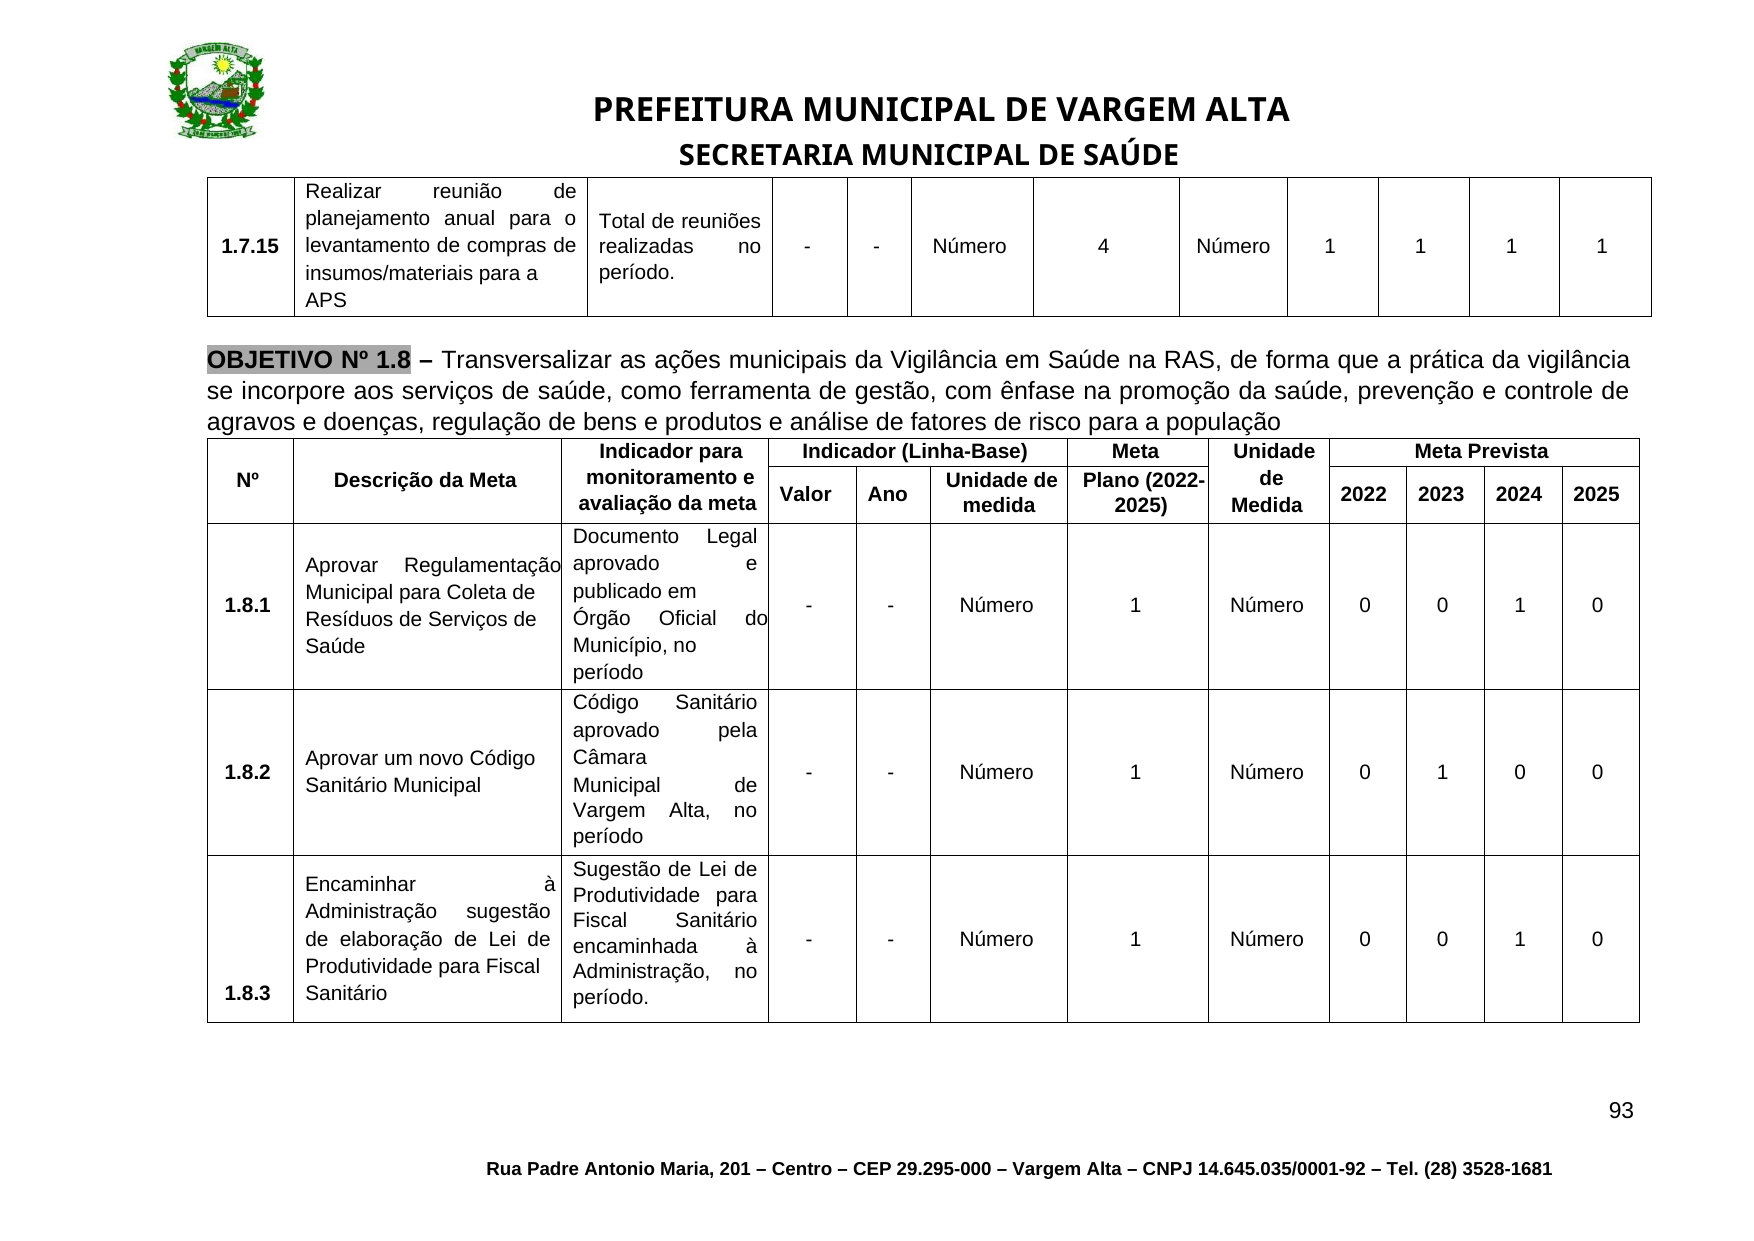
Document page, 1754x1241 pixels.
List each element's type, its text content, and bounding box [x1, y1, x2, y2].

table_cell Código Sanitário aprovado pela Câmara Municipal de Vargem Alta, no período [562, 690, 768, 855]
table_cell Total de reuniões realizadas no período. [588, 178, 772, 316]
table_cell - [857, 690, 930, 855]
table_cell Aprovar um novo Código Sanitário Municipal [294, 690, 561, 855]
table_cell 1 [1068, 524, 1208, 689]
table_cell 1.7.15 [208, 178, 294, 316]
table_cell 1.8.3 [208, 856, 293, 1022]
table_cell Encaminhar à Administração sugestão de elaboração de Lei de Produtividade para Fiscal Sanitário [294, 856, 561, 1022]
table_header Indicador (Linha-Base) [769, 439, 1067, 466]
table_header Meta Prevista [1330, 439, 1639, 466]
table_cell Número [1180, 178, 1287, 316]
table_cell Valor [769, 467, 856, 522]
table_cell 2024 [1485, 467, 1562, 522]
table_cell Ano [857, 467, 930, 522]
table_cell 0 [1407, 856, 1484, 1022]
table_header Descrição da Meta [294, 439, 561, 522]
table_cell 0 [1563, 524, 1639, 689]
table_cell Aprovar Regulamentação Municipal para Coleta de Resíduos de Serviços de Saúde [294, 524, 561, 689]
table_cell 0 [1563, 690, 1639, 855]
table_cell 0 [1563, 856, 1639, 1022]
table_cell 1 [1379, 178, 1469, 316]
table_cell 1 [1560, 178, 1651, 316]
table_cell 2022 [1330, 467, 1406, 522]
table_cell 1 [1470, 178, 1559, 316]
table_cell Unidade de medida [931, 467, 1067, 522]
table_cell 1 [1288, 178, 1378, 316]
table_cell 0 [1407, 524, 1484, 689]
table_cell - [769, 524, 856, 689]
table_cell 0 [1330, 524, 1406, 689]
table_cell 0 [1330, 690, 1406, 855]
table_cell 1 [1068, 690, 1208, 855]
table_cell Realizar reunião de planejamento anual para o levantamento de compras de insumos/materiais para a APS [295, 178, 587, 316]
table_cell 2025 [1563, 467, 1639, 522]
table_cell 2023 [1407, 467, 1484, 522]
table_cell 1.8.2 [208, 690, 293, 855]
table_cell 1 [1407, 690, 1484, 855]
table_cell Número [1209, 856, 1329, 1022]
table_cell 1.8.1 [208, 524, 293, 689]
table_cell Sugestão de Lei de Produtividade para Fiscal Sanitário encaminhada à Administração, no período. [562, 856, 768, 1022]
table_cell 4 [1034, 178, 1179, 316]
table_header Meta [1068, 439, 1208, 466]
table_cell Número [931, 524, 1067, 689]
table_cell 1 [1485, 524, 1562, 689]
text OBJETIVO Nº 1.8 – Transversalizar as ações municipais da Vigilância em Saúde na RAS, de forma que a prática da vigilância se incorpore aos serviços de saúde, como ferramenta de gestão, com ênfase na promoção da saúde, prevenção e controle de agravos e doenças, regulação de bens e produtos e análise de fatores de risco para a população [207, 345, 1633, 435]
table_cell Número [912, 178, 1033, 316]
table_cell 1 [1068, 856, 1208, 1022]
table_cell Número [931, 856, 1067, 1022]
table_cell Número [931, 690, 1067, 855]
table_cell Número [1209, 524, 1329, 689]
table_cell - [857, 856, 930, 1022]
table_cell 0 [1485, 690, 1562, 855]
table_cell Número [1209, 690, 1329, 855]
table_header Indicador para monitoramento e avaliação da meta [562, 439, 768, 522]
table_header Nº [208, 439, 293, 522]
table_cell - [769, 690, 856, 855]
table_cell - [857, 524, 930, 689]
table_cell Documento Legal aprovado e publicado em Órgão Oficial do Município, no período [562, 524, 768, 689]
table_cell - [769, 856, 856, 1022]
table_cell - [773, 178, 847, 316]
table_header Unidade de Medida [1209, 439, 1329, 522]
table_cell Plano (2022-2025) [1068, 467, 1208, 522]
table_cell 1 [1485, 856, 1562, 1022]
table_cell 0 [1330, 856, 1406, 1022]
table_cell - [848, 178, 911, 316]
